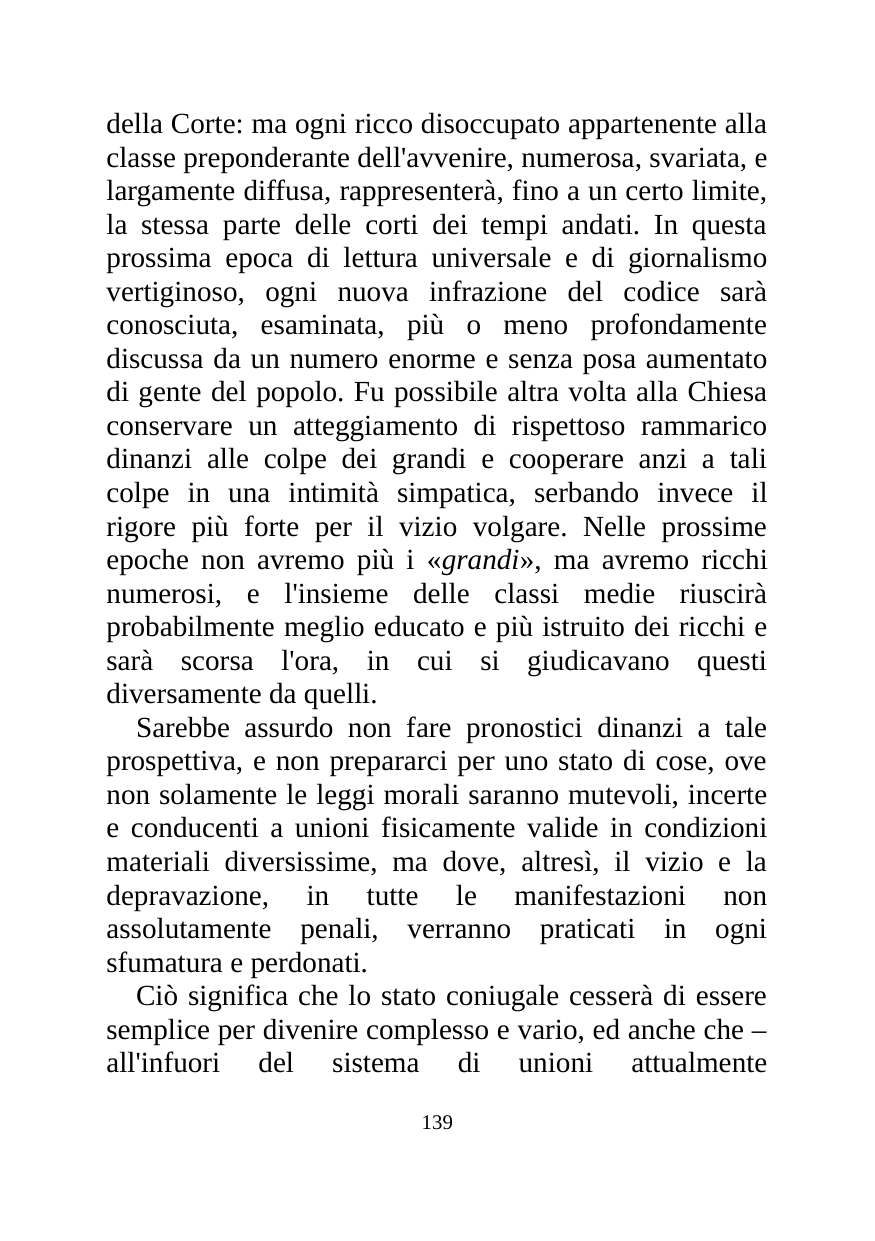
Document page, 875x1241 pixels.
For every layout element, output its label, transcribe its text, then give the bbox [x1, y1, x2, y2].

text Ciò significa che lo stato coniugale cesserà di essere semplice per divenire complesso e vario, ed anche che – all'infuori del sistema di unioni attualmente [106, 978, 768, 1079]
text Sarebbe assurdo non fare pronostici dinanzi a tale prospettiva, e non prepararci per uno stato di cose, ove non solamente le leggi morali saranno mutevoli, incerte e conducenti a unioni fisicamente valide in condizioni materiali diversissime, ma dove, altresì, il vizio e la depravazione, in tutte le manifestazioni non assolutamente penali, verranno praticati in ogni sfumatura e perdonati. [106, 710, 768, 978]
text della Corte: ma ogni ricco disoccupato appartenente alla classe preponderante dell'avvenire, numerosa, svariata, e largamente diffusa, rappresenterà, fino a un certo limite, la stessa parte delle corti dei tempi andati. In questa prossima epoca di lettura universale e di giornalismo vertiginoso, ogni nuova infrazione del codice sarà conosciuta, esaminata, più o meno profondamente discussa da un numero enorme e senza posa aumentato di gente del popolo. Fu possibile altra volta alla Chiesa conservare un atteggiamento di rispettoso rammarico dinanzi alle colpe dei grandi e cooperare anzi a tali colpe in una intimità simpatica, serbando invece il rigore più forte per il vizio volgare. Nelle prossime epoche non avremo più i «grandi», ma avremo ricchi numerosi, e l'insieme delle classi medie riuscirà probabilmente meglio educato e più istruito dei ricchi e sarà scorsa l'ora, in cui si giudicavano questi diversamente da quelli. [106, 106, 768, 710]
